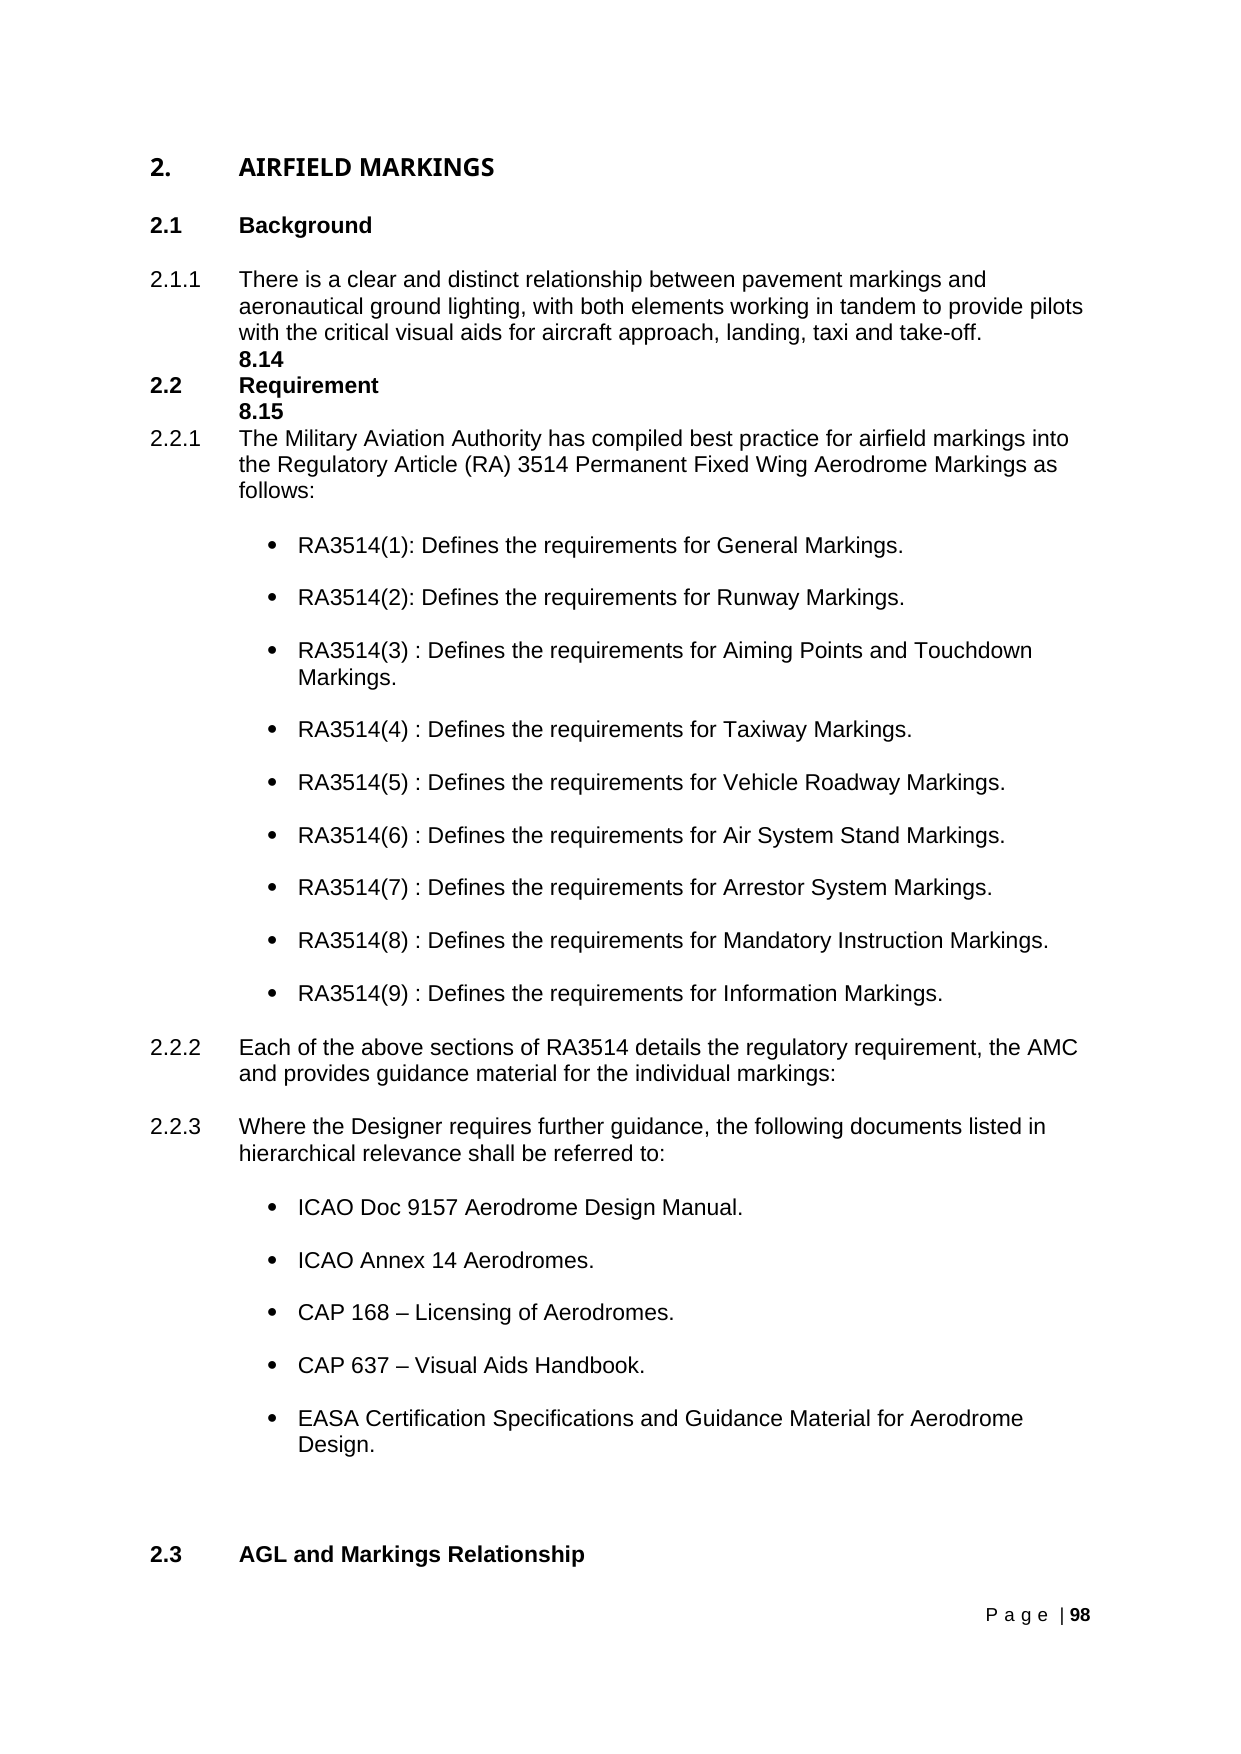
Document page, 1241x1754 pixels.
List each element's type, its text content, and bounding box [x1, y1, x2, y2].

list There is a clear and distinct relationship between pavement markings and aeronautical ground lighting, with both elements working in tandem to provide pilots with the critical visual aids for aircraft approach, landing, taxi and take-off. [150, 266, 1090, 346]
list EASA Certification Specifications and Guidance Material for Aerodrome Design. [268, 1405, 1090, 1457]
list RA3514(4) : Defines the requirements for Taxiway Markings. [268, 716, 1090, 742]
subtitle AIRFIELD MARKINGS [150, 150, 1090, 184]
list CAP 637 – Visual Aids Handbook. [268, 1352, 1090, 1378]
list ICAO Doc 9157 Aerodrome Design Manual. [268, 1194, 1090, 1220]
subtitle AGL and Markings Relationship [150, 1541, 1090, 1568]
subtitle Requirement [150, 372, 1090, 398]
list RA3514(5) : Defines the requirements for Vehicle Roadway Markings. [268, 769, 1090, 795]
list RA3514(7) : Defines the requirements for Arrestor System Markings. [268, 874, 1090, 901]
list RA3514(9) : Defines the requirements for Information Markings. [268, 980, 1090, 1006]
subtitle Background [150, 212, 1090, 238]
list Where the Designer requires further guidance, the following documents listed in hierarchical relevance shall be referred to: [150, 1113, 1090, 1166]
list RA3514(2): Defines the requirements for Runway Markings. [268, 584, 1090, 611]
list RA3514(6) : Defines the requirements for Air System Stand Markings. [268, 822, 1090, 848]
list The Military Aviation Authority has compiled best practice for airfield markings into the Regulatory Article (RA) 3514 Permanent Fixed Wing Aerodrome Markings as follows: [150, 424, 1090, 504]
list RA3514(3) : Defines the requirements for Aiming Points and Touchdown Markings. [268, 637, 1090, 690]
list ICAO Annex 14 Aerodromes. [268, 1247, 1090, 1273]
list Each of the above sections of RA3514 details the regulatory requirement, the AMC and provides guidance material for the individual markings: [150, 1034, 1090, 1087]
list RA3514(1): Defines the requirements for General Markings. [268, 532, 1090, 558]
list CAP 168 – Licensing of Aerodromes. [268, 1299, 1090, 1326]
list RA3514(8) : Defines the requirements for Mandatory Instruction Markings. [268, 927, 1090, 953]
